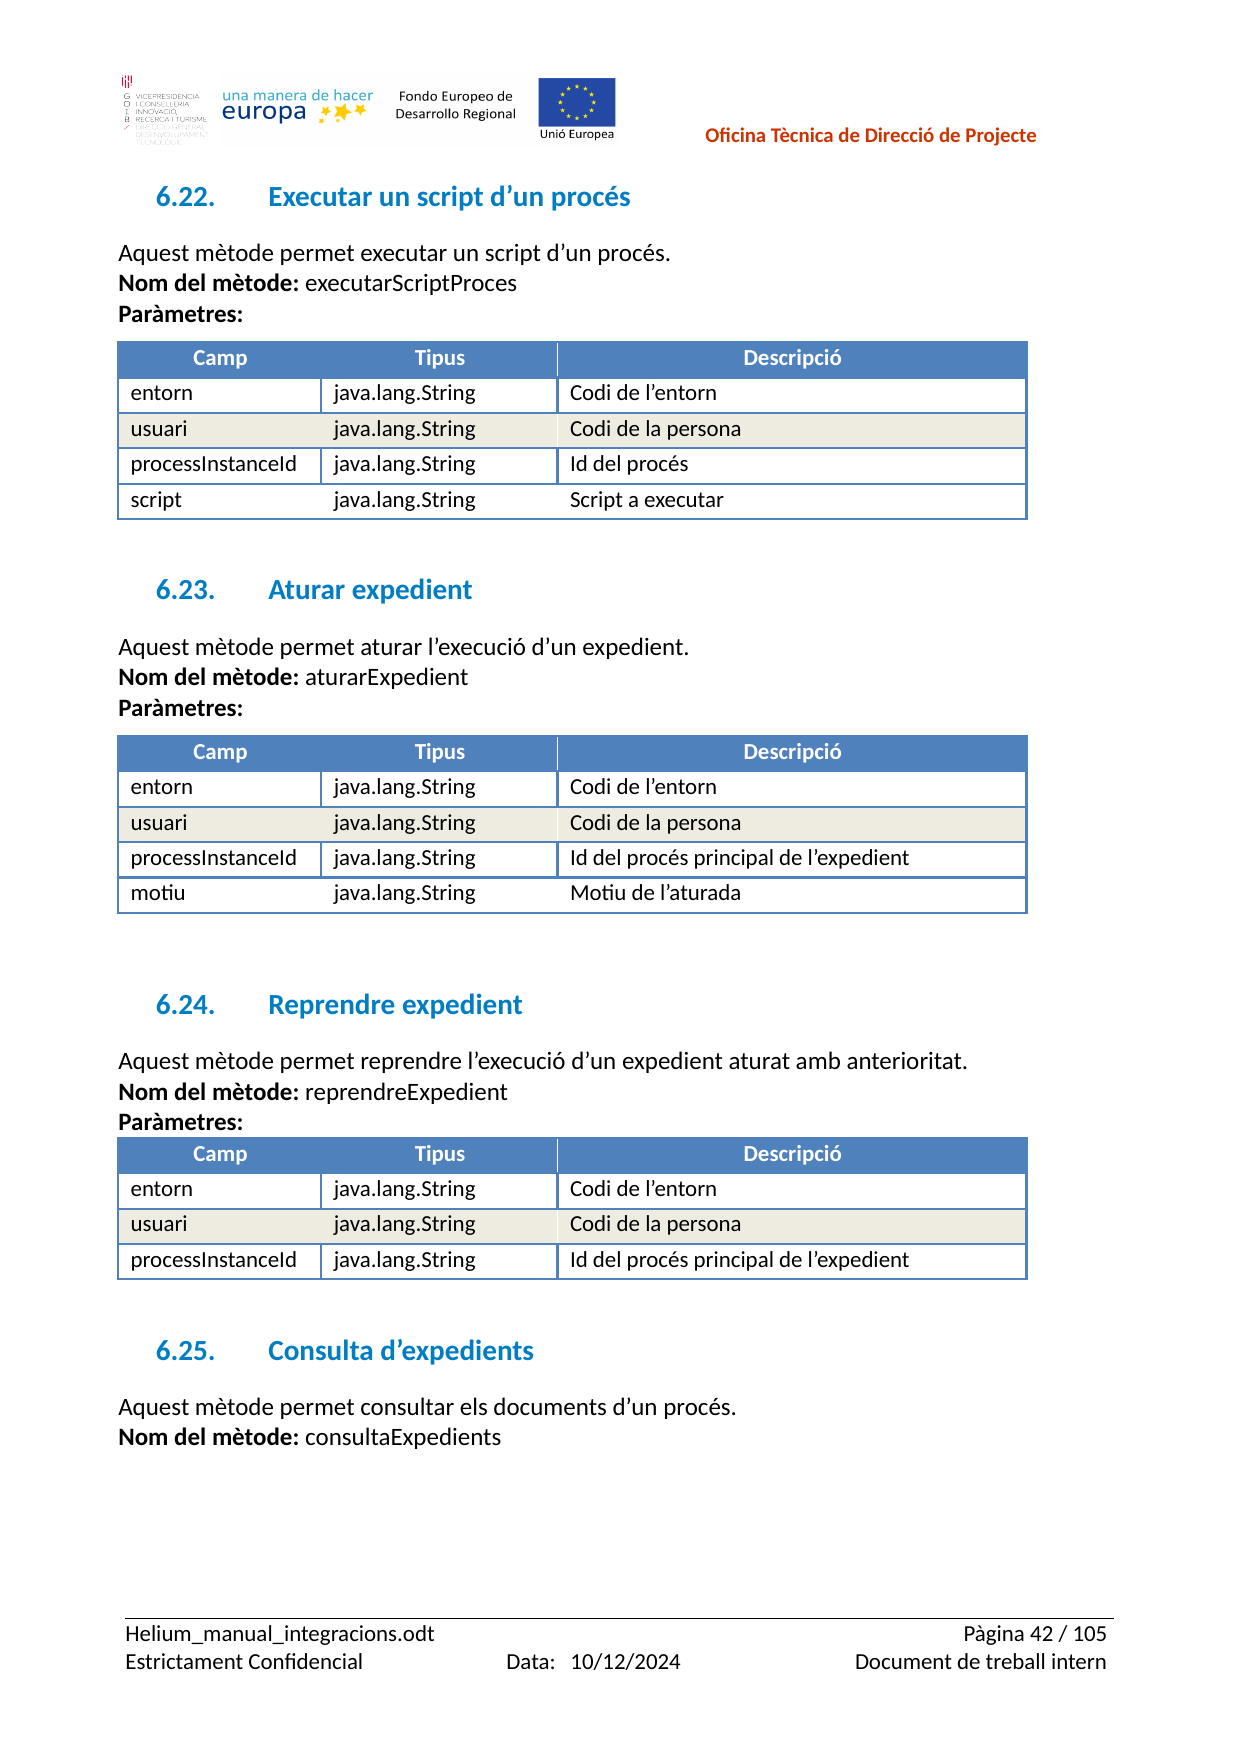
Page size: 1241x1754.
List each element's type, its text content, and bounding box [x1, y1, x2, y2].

picture [118, 73, 213, 147]
text Nom del mètode: consultaExpedients [118, 1421, 1122, 1482]
text Nom del mètode: aturarExpedient Paràmetres: [118, 661, 1122, 722]
table_header Descripció [558, 343, 1025, 376]
table_cell Id del procés [559, 449, 1025, 483]
table_cell motiu [119, 879, 321, 912]
table_header Camp [119, 737, 321, 770]
table_cell Codi de l’entorn [559, 379, 1025, 412]
table_cell java.lang.String [321, 1210, 557, 1243]
table_cell java.lang.String [322, 843, 556, 876]
table_cell entorn [119, 379, 320, 412]
table_cell Motiu de l’aturada [558, 879, 1025, 912]
table_cell java.lang.String [322, 449, 556, 483]
table_header Descripció [558, 1139, 1025, 1172]
table_cell java.lang.String [321, 414, 557, 447]
table_cell usuari [119, 414, 321, 447]
table_cell Codi de l’entorn [559, 1174, 1025, 1207]
table_cell processInstanceId [119, 1245, 320, 1278]
table_cell Id del procés principal de l’expedient [559, 843, 1025, 876]
table_cell java.lang.String [322, 379, 556, 412]
table_header Camp [119, 343, 321, 376]
table_header Tipus [321, 343, 557, 376]
table_cell Script a executar [558, 485, 1025, 518]
table_cell usuari [119, 808, 321, 841]
table_cell Codi de la persona [558, 1210, 1025, 1243]
table_cell java.lang.String [322, 772, 556, 806]
table_cell java.lang.String [322, 1174, 556, 1207]
text Aquest mètode permet consultar els documents d’un procés. [118, 1391, 1122, 1421]
text Aquest mètode permet executar un script d’un procés. [118, 237, 1122, 267]
text Aquest mètode permet reprendre l’execució d’un expedient aturat amb anterioritat. [118, 1045, 1122, 1076]
subtitle Executar un script d’un procés [156, 178, 1122, 213]
table_cell java.lang.String [321, 879, 557, 912]
table_header Tipus [321, 1139, 557, 1172]
table_cell java.lang.String [321, 485, 557, 518]
subtitle Reprendre expedient [156, 986, 1122, 1021]
subtitle Consulta d’expedients [156, 1332, 1122, 1367]
table_cell script [119, 485, 321, 518]
table_cell Codi de l’entorn [559, 772, 1025, 806]
table_cell java.lang.String [321, 808, 557, 841]
table_header Tipus [321, 737, 557, 770]
table_cell Codi de la persona [558, 808, 1025, 841]
table_cell java.lang.String [322, 1245, 556, 1278]
table_cell Id del procés principal de l’expedient [559, 1245, 1025, 1278]
text Nom del mètode: executarScriptProces Paràmetres: [118, 267, 1122, 328]
table_cell usuari [119, 1210, 321, 1243]
table_header Descripció [558, 737, 1025, 770]
table_cell entorn [119, 772, 320, 806]
picture [219, 73, 621, 147]
table_cell entorn [119, 1174, 320, 1207]
text Nom del mètode: reprendreExpedient Paràmetres: [118, 1076, 1122, 1137]
text Aquest mètode permet aturar l’execució d’un expedient. [118, 631, 1122, 661]
table_cell Codi de la persona [558, 414, 1025, 447]
table_header Camp [119, 1139, 321, 1172]
table_cell processInstanceId [119, 449, 320, 483]
table_cell processInstanceId [119, 843, 320, 876]
subtitle Aturar expedient [156, 571, 1122, 607]
